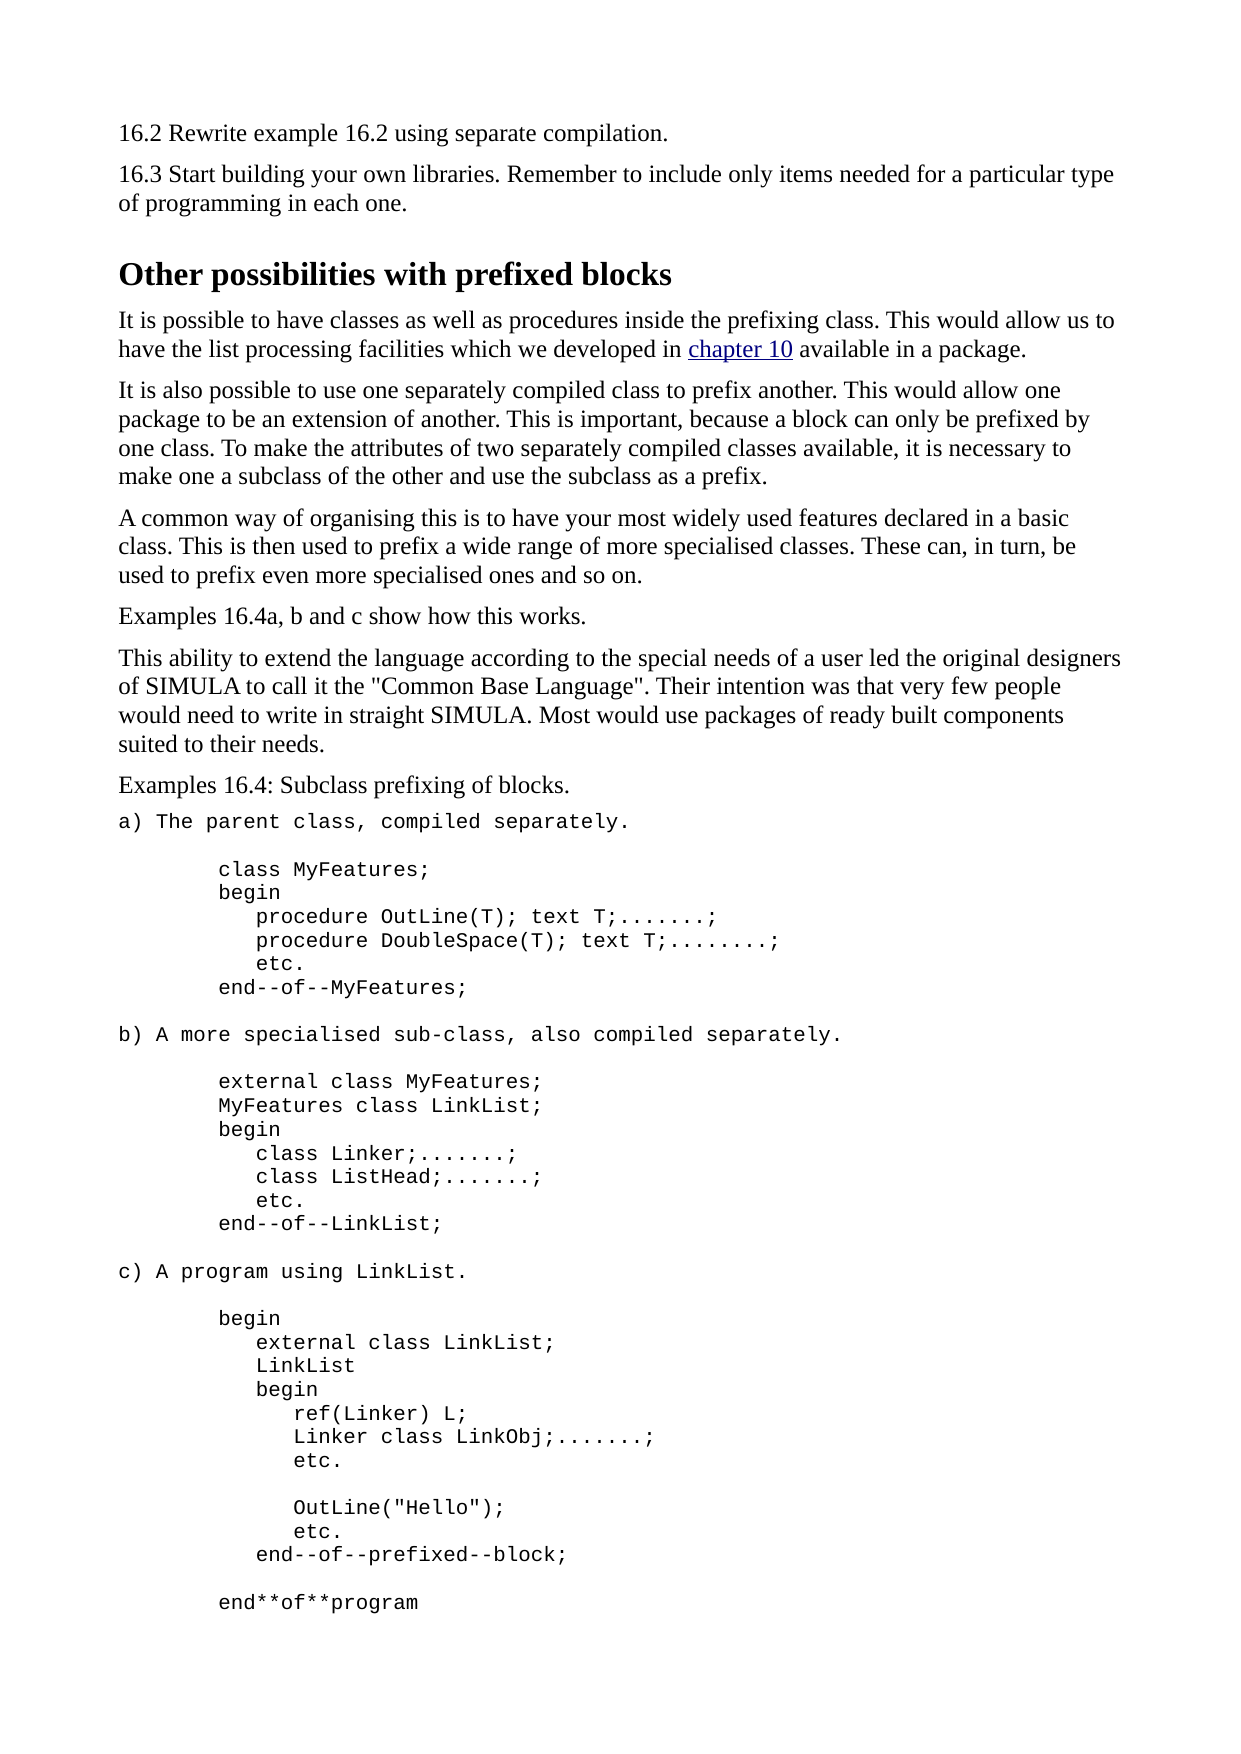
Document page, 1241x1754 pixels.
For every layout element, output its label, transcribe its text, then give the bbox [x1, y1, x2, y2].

text 16.2 Rewrite example 16.2 using separate compilation. [118, 118, 1122, 147]
text end--of--MyFeatures; [118, 977, 1122, 1001]
text LinkList [118, 1355, 1122, 1379]
text Examples 16.4: Subclass prefixing of blocks. [118, 770, 1122, 799]
text a) The parent class, compiled separately. [118, 811, 1122, 835]
text end--of--prefixed--block; [118, 1544, 1122, 1568]
text Examples 16.4a, b and c show how this works. [118, 601, 1122, 630]
text etc. [118, 953, 1122, 977]
text etc. [118, 1450, 1122, 1473]
text ref(Linker) L; [118, 1403, 1122, 1426]
subtitle Other possibilities with prefixed blocks [118, 254, 1122, 293]
text class ListHead;.......; [118, 1166, 1122, 1190]
text procedure OutLine(T); text T;.......; [118, 906, 1122, 930]
text It is possible to have classes as well as procedures inside the prefixing class. This would allow us to have the list processing facilities which we developed in chapter 10 available in a package. [118, 305, 1122, 363]
text etc. [118, 1190, 1122, 1213]
text end--of--LinkList; [118, 1213, 1122, 1237]
text procedure DoubleSpace(T); text T;........; [118, 930, 1122, 953]
text etc. [118, 1521, 1122, 1544]
text It is also possible to use one separately compiled class to prefix another. This would allow one package to be an extension of another. This is important, because a block can only be prefixed by one class. To make the attributes of two separately compiled classes available, it is necessary to make one a subclass of the other and use the subclass as a prefix. [118, 375, 1122, 490]
text begin [118, 1379, 1122, 1403]
text MyFeatures class LinkList; [118, 1095, 1122, 1119]
text begin [118, 1119, 1122, 1142]
text begin [118, 1308, 1122, 1332]
text external class LinkList; [118, 1332, 1122, 1355]
text begin [118, 882, 1122, 906]
text OutLine("Hello"); [118, 1497, 1122, 1521]
text class MyFeatures; [118, 859, 1122, 882]
text A common way of organising this is to have your most widely used features declared in a basic class. This is then used to prefix a wide range of more specialised classes. These can, in turn, be used to prefix even more specialised ones and so on. [118, 503, 1122, 589]
text This ability to extend the language according to the special needs of a user led the original designers of SIMULA to call it the "Common Base Language". Their intention was that very few people would need to write in straight SIMULA. Most would use packages of ready built components suited to their needs. [118, 643, 1122, 758]
text end**of**program [118, 1592, 1122, 1615]
text b) A more specialised sub-class, also compiled separately. [118, 1024, 1122, 1048]
text c) A program using LinkList. [118, 1261, 1122, 1284]
text class Linker;.......; [118, 1142, 1122, 1166]
text Linker class LinkObj;.......; [118, 1426, 1122, 1450]
text external class MyFeatures; [118, 1072, 1122, 1095]
text 16.3 Start building your own libraries. Remember to include only items needed for a particular type of programming in each one. [118, 159, 1122, 217]
